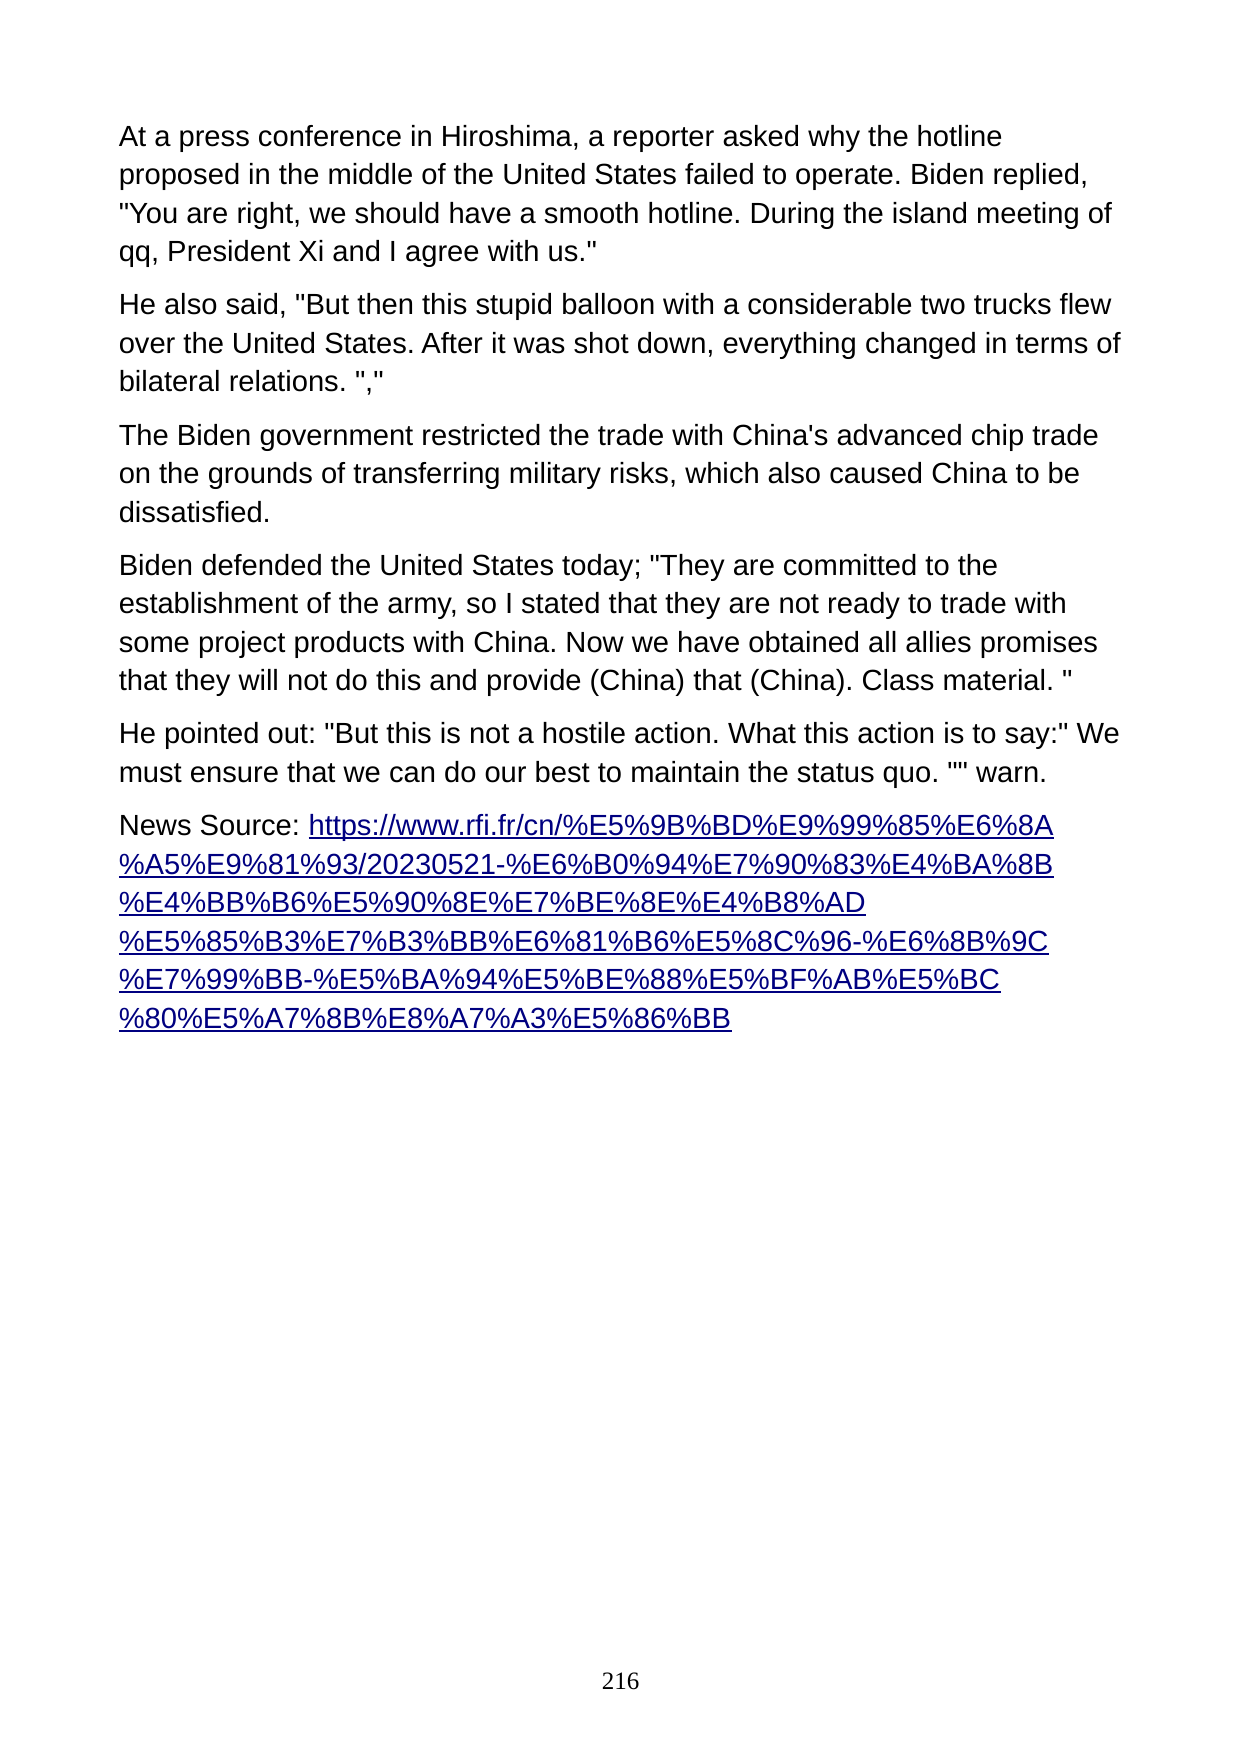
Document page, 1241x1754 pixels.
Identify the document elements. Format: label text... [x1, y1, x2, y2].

text News Source: https://www.rfi.fr/cn/%E5%9B%BD%E9%99%85%E6%8A%A5%E9%81%93/20230521-%E6%B0%94%E7%90%83%E4%BA%8B%E4%BB%B6%E5%90%8E%E7%BE%8E%E4%B8%AD%E5%85%B3%E7%B3%BB%E6%81%B6%E5%8C%96-%E6%8B%9C%E7%99%BB-%E5%BA%94%E5%BE%88%E5%BF%AB%E5%BC%80%E5%A7%8B%E8%A7%A3%E5%86%BB [118, 808, 1122, 1034]
text He also said, "But then this stupid balloon with a considerable two trucks flew over the United States. After it was shot down, everything changed in terms of bilateral relations. "," [118, 287, 1122, 398]
text The Biden government restricted the trade with China's advanced chip trade on the grounds of transferring military risks, which also caused China to be dissatisfied. [118, 417, 1122, 528]
text He pointed out: "But this is not a hostile action. What this action is to say:" We must ensure that we can do our best to maintain the status quo. "" warn. [118, 716, 1122, 788]
text Biden defended the United States today; "They are committed to the establishment of the army, so I stated that they are not ready to trade with some project products with China. Now we have obtained all allies promises that they will not do this and provide (China) that (China). Class material. " [118, 548, 1122, 697]
text At a press conference in Hiroshima, a reporter asked why the hotline proposed in the middle of the United States failed to operate. Biden replied, "You are right, we should have a smooth hotline. During the island meeting of qq, President Xi and I agree with us." [118, 118, 1122, 268]
